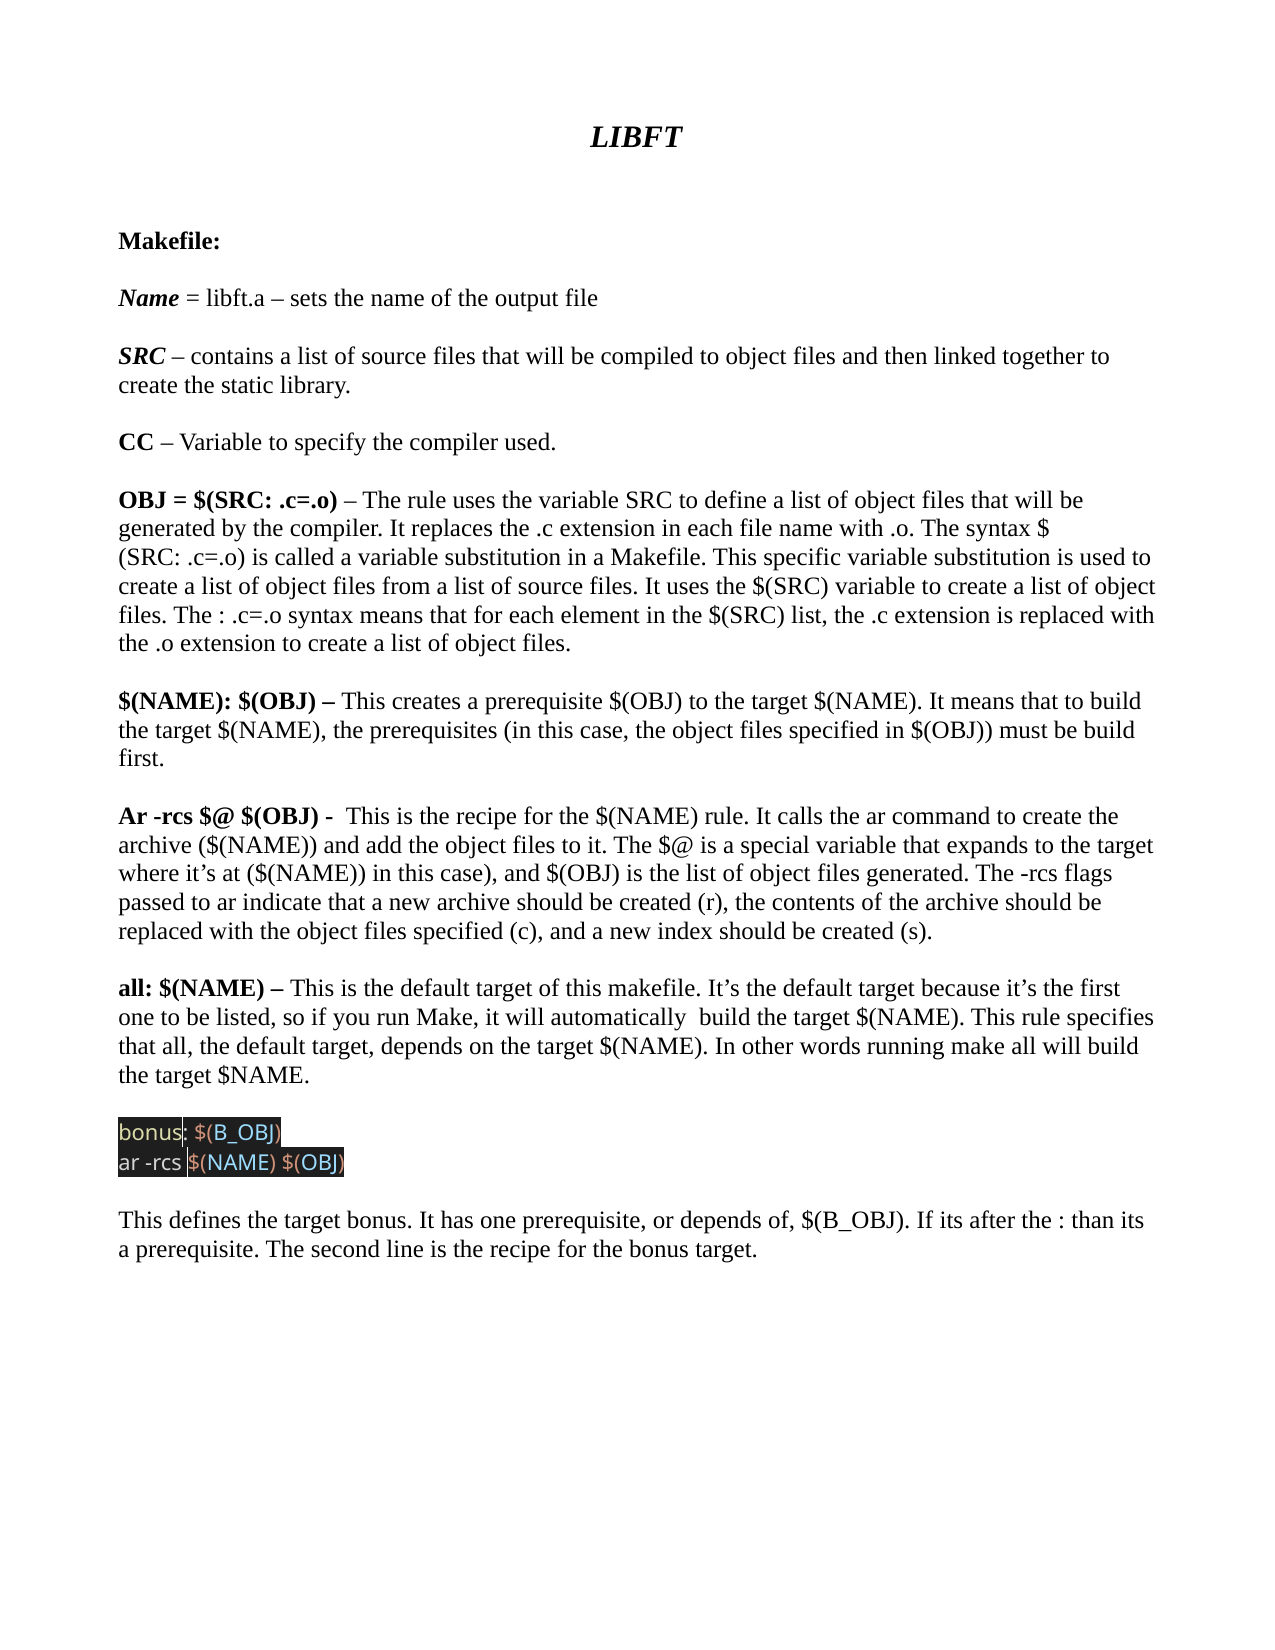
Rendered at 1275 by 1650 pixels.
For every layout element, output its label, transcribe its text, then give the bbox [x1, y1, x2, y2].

text Makefile: [118, 226, 1157, 255]
text bonus: $(B_OBJ) [118, 1117, 1157, 1147]
text OBJ = $(SRC: .c=.o) – The rule uses the variable SRC to define a list of object files that will be generated by the compiler. It replaces the .c extension in each file name with .o. The syntax $(SRC: .c=.o) is called a variable substitution in a Makefile. This specific variable substitution is used to create a list of object files from a list of source files. It uses the $(SRC) variable to create a list of object files. The : .c=.o syntax means that for each element in the $(SRC) list, the .c extension is replaced with the .o extension to create a list of object files. [118, 485, 1157, 657]
text Name = libft.a – sets the name of the output file [118, 283, 1157, 312]
text SRC – contains a list of source files that will be compiled to object files and then linked together to create the static library. [118, 341, 1157, 398]
text ar -rcs $(NAME) $(OBJ) [118, 1147, 1157, 1177]
text This defines the target bonus. It has one prerequisite, or depends of, $(B_OBJ). If its after the : than its a prerequisite. The second line is the recipe for the bonus target. [118, 1206, 1157, 1321]
text CC – Variable to specify the compiler used. [118, 427, 1157, 456]
text all: $(NAME) – This is the default target of this makefile. It’s the default target because it’s the first one to be listed, so if you run Make, it will automatically build the target $(NAME). This rule specifies that all, the default target, depends on the target $(NAME). In other words running make all will build the target $NAME. [118, 973, 1157, 1088]
text $(NAME): $(OBJ) – This creates a prerequisite $(OBJ) to the target $(NAME). It means that to build the target $(NAME), the prerequisites (in this case, the object files specified in $(OBJ)) must be build first. [118, 686, 1157, 772]
text LIBFT [118, 118, 1157, 154]
text Ar -rcs $@ $(OBJ) - This is the recipe for the $(NAME) rule. It calls the ar command to create the archive ($(NAME)) and add the object files to it. The $@ is a special variable that expands to the target where it’s at ($(NAME)) in this case), and $(OBJ) is the list of object files generated. The -rcs flags passed to ar indicate that a new archive should be created (r), the contents of the archive should be replaced with the object files specified (c), and a new index should be created (s). [118, 801, 1157, 945]
